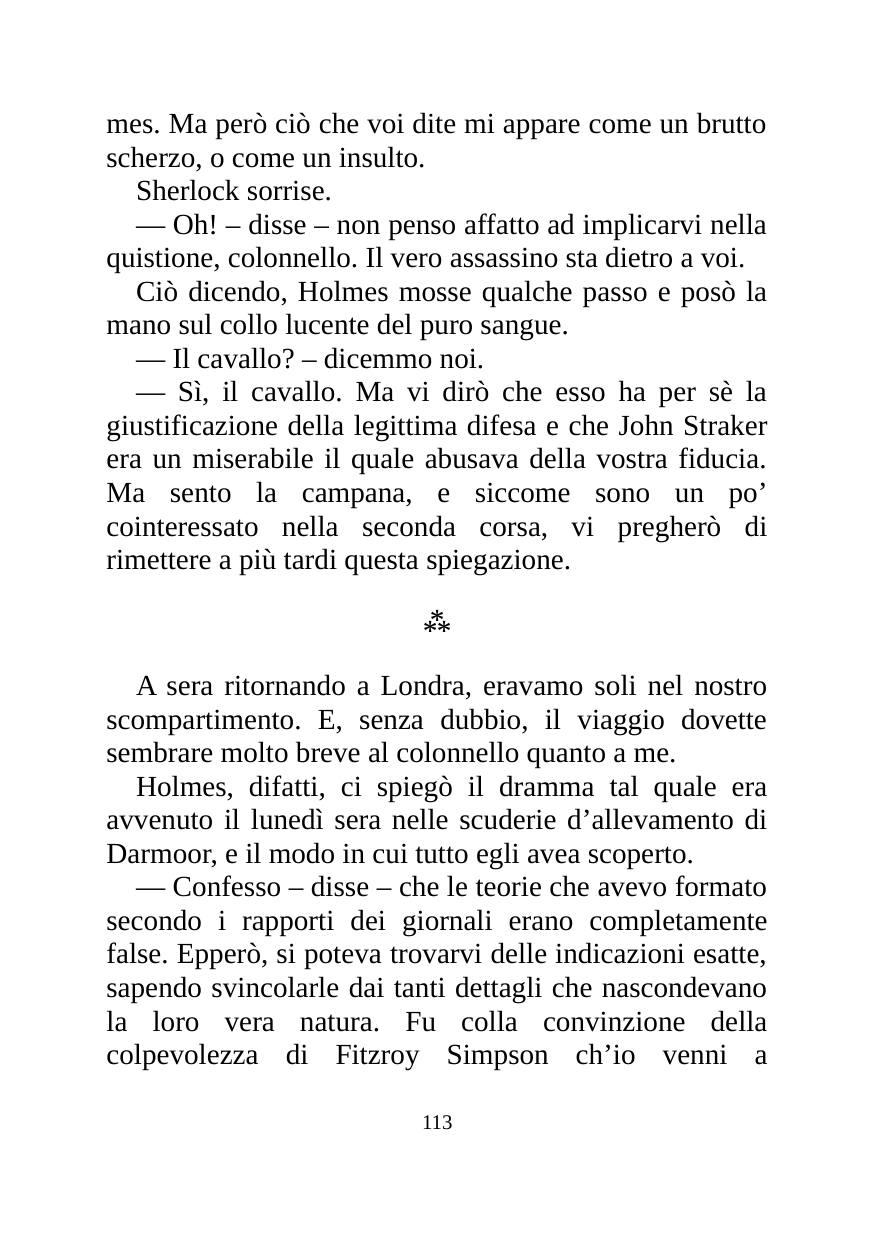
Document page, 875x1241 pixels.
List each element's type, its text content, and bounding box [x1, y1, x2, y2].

text — Oh! – disse – non penso affatto ad implicarvi nella quistione, colonnello. Il vero assassino sta dietro a voi. [106, 207, 768, 274]
text — Confesso – disse – che le teorie che avevo formato secondo i rapporti dei giornali erano completamente false. Epperò, si poteva trovarvi delle indicazioni esatte, sapendo svincolarle dai tanti dettagli che nascondevano la loro vera natura. Fu colla convinzione della colpevolezza di Fitzroy Simpson ch’io venni a [106, 869, 768, 1071]
text A sera ritornando a Londra, eravamo soli nel nostro scompartimento. E, senza dubbio, il viaggio dovette sembrare molto breve al colonnello quanto a me. [106, 668, 768, 769]
text ⁂ [106, 605, 768, 639]
text — Sì, il cavallo. Ma vi dirò che esso ha per sè la giustificazione della legittima difesa e che John Straker era un miserabile il quale abusava della vostra fiducia. Ma sento la campana, e siccome sono un po’ cointeressato nella seconda corsa, vi pregherò di rimettere a più tardi questa spiegazione. [106, 374, 768, 576]
text Ciò dicendo, Holmes mosse qualche passo e posò la mano sul collo lucente del puro sangue. [106, 274, 768, 341]
text — Il cavallo? – dicemmo noi. [106, 341, 768, 374]
text Sherlock sorrise. [106, 173, 768, 207]
text mes. Ma però ciò che voi dite mi appare come un brutto scherzo, o come un insulto. [106, 106, 768, 173]
text Holmes, difatti, ci spiegò il dramma tal quale era avvenuto il lunedì sera nelle scuderie d’allevamento di Darmoor, e il modo in cui tutto egli avea scoperto. [106, 769, 768, 869]
